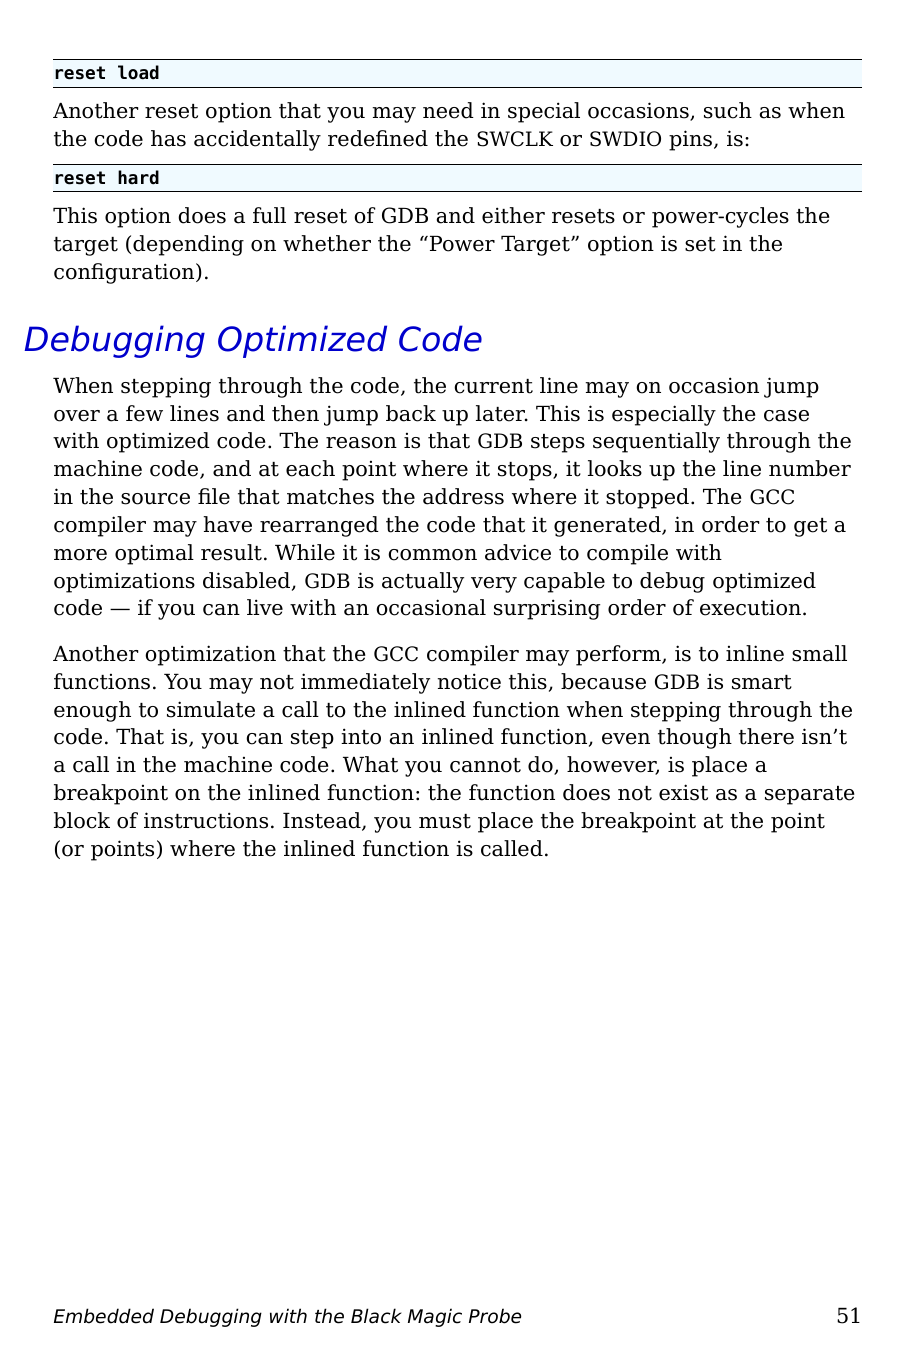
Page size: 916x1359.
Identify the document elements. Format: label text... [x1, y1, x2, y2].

text Another reset option that you may need in special occasions, such as when the code has accidentally redefined the SWCLK or SWDIO pins, is: [53, 99, 862, 152]
text Another optimization that the GCC compiler may perform, is to inline small functions. You may not immediately notice this, because GDB is smart enough to simulate a call to the inlined function when stepping through the code. That is, you can step into an inlined function, even though there isn’t a call in the machine code. What you cannot do, however, is place a breakpoint on the inlined function: the function does not exist as a separate block of instructions. Instead, you must place the breakpoint at the point (or points) where the inlined function is called. [53, 642, 862, 861]
text This option does a full reset of GDB and either resets or power-cycles the target (depending on whether the “Power Target” option is set in the configuration). [53, 204, 862, 284]
text reset hard [53, 165, 862, 191]
text When stepping through the code, the current line may on occasion jump over a few lines and then jump back up later. This is especially the case with optimized code. The reason is that GDB steps sequentially through the machine code, and at each point where it stops, it looks up the line number in the source file that matches the address where it stopped. The GCC compiler may have rearranged the code that it generated, in order to get a more optimal result. While it is common advice to compile with optimizations disabled, GDB is actually very capable to debug optimized code — if you can live with an occasional surprising order of execution. [53, 374, 862, 621]
subtitle Debugging Optimized Code [24, 320, 862, 359]
text reset load [53, 60, 862, 87]
